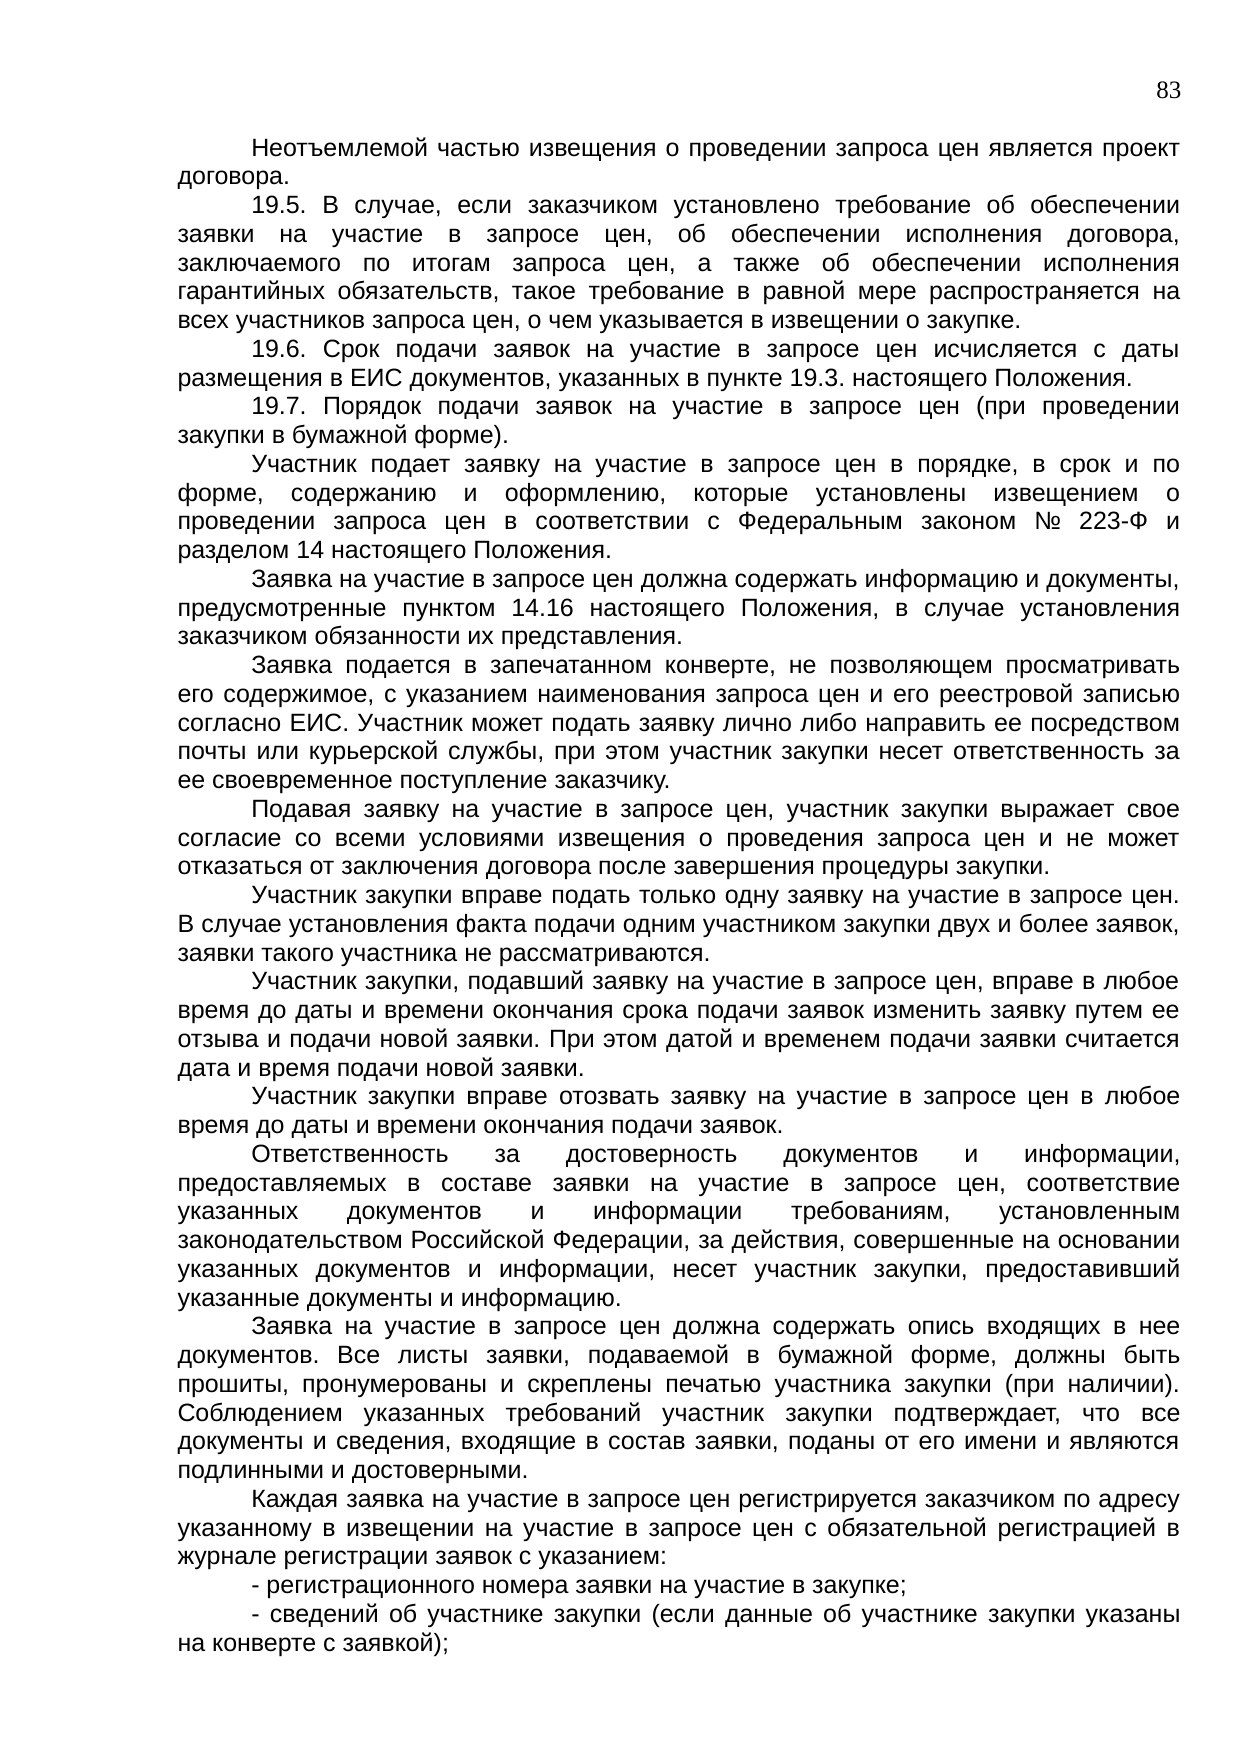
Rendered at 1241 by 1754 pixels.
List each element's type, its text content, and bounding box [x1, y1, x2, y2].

text Ответственность за достоверность документов и информации, предоставляемых в составе заявки на участие в запросе цен, соответствие указанных документов и информации требованиям, установленным законодательством Российской Федерации, за действия, совершенные на основании указанных документов и информации, несет участник закупки, предоставивший указанные документы и информацию. [177, 1139, 1181, 1311]
text 19.6. Срок подачи заявок на участие в запросе цен исчисляется с даты размещения в ЕИС документов, указанных в пункте 19.3. настоящего Положения. [177, 334, 1181, 391]
text 19.7. Порядок подачи заявок на участие в запросе цен (при проведении закупки в бумажной форме). [177, 391, 1181, 449]
text Заявка подается в запечатанном конверте, не позволяющем просматривать его содержимое, с указанием наименования запроса цен и его реестровой записью согласно ЕИС. Участник может подать заявку лично либо направить ее посредством почты или курьерской службы, при этом участник закупки несет ответственность за ее своевременное поступление заказчику. [177, 650, 1181, 794]
text Неотъемлемой частью извещения о проведении запроса цен является проект договора. [177, 132, 1181, 190]
text Подавая заявку на участие в запросе цен, участник закупки выражает свое согласие со всеми условиями извещения о проведения запроса цен и не может отказаться от заключения договора после завершения процедуры закупки. [177, 794, 1181, 880]
text Заявка на участие в запросе цен должна содержать опись входящих в нее документов. Все листы заявки, подаваемой в бумажной форме, должны быть прошиты, пронумерованы и скреплены печатью участника закупки (при наличии). Соблюдением указанных требований участник закупки подтверждает, что все документы и сведения, входящие в состав заявки, поданы от его имени и являются подлинными и достоверными. [177, 1311, 1181, 1484]
text - сведений об участнике закупки (если данные об участнике закупки указаны на конверте с заявкой); [177, 1599, 1181, 1656]
text Участник подает заявку на участие в запросе цен в порядке, в срок и по форме, содержанию и оформлению, которые установлены извещением о проведении запроса цен в соответствии с Федеральным законом № 223-Ф и разделом 14 настоящего Положения. [177, 449, 1181, 564]
text Участник закупки вправе отозвать заявку на участие в запросе цен в любое время до даты и времени окончания подачи заявок. [177, 1081, 1181, 1139]
text - регистрационного номера заявки на участие в закупке; [177, 1570, 1181, 1599]
text Участник закупки, подавший заявку на участие в запросе цен, вправе в любое время до даты и времени окончания срока подачи заявок изменить заявку путем ее отзыва и подачи новой заявки. При этом датой и временем подачи заявки считается дата и время подачи новой заявки. [177, 966, 1181, 1081]
text Заявка на участие в запросе цен должна содержать информацию и документы, предусмотренные пунктом 14.16 настоящего Положения, в случае установления заказчиком обязанности их представления. [177, 564, 1181, 650]
text 19.5. В случае, если заказчиком установлено требование об обеспечении заявки на участие в запросе цен, об обеспечении исполнения договора, заключаемого по итогам запроса цен, а также об обеспечении исполнения гарантийных обязательств, такое требование в равной мере распространяется на всех участников запроса цен, о чем указывается в извещении о закупке. [177, 190, 1181, 334]
text Каждая заявка на участие в запросе цен регистрируется заказчиком по адресу указанному в извещении на участие в запросе цен с обязательной регистрацией в журнале регистрации заявок с указанием: [177, 1484, 1181, 1570]
text Участник закупки вправе подать только одну заявку на участие в запросе цен. В случае установления факта подачи одним участником закупки двух и более заявок, заявки такого участника не рассматриваются. [177, 880, 1181, 966]
